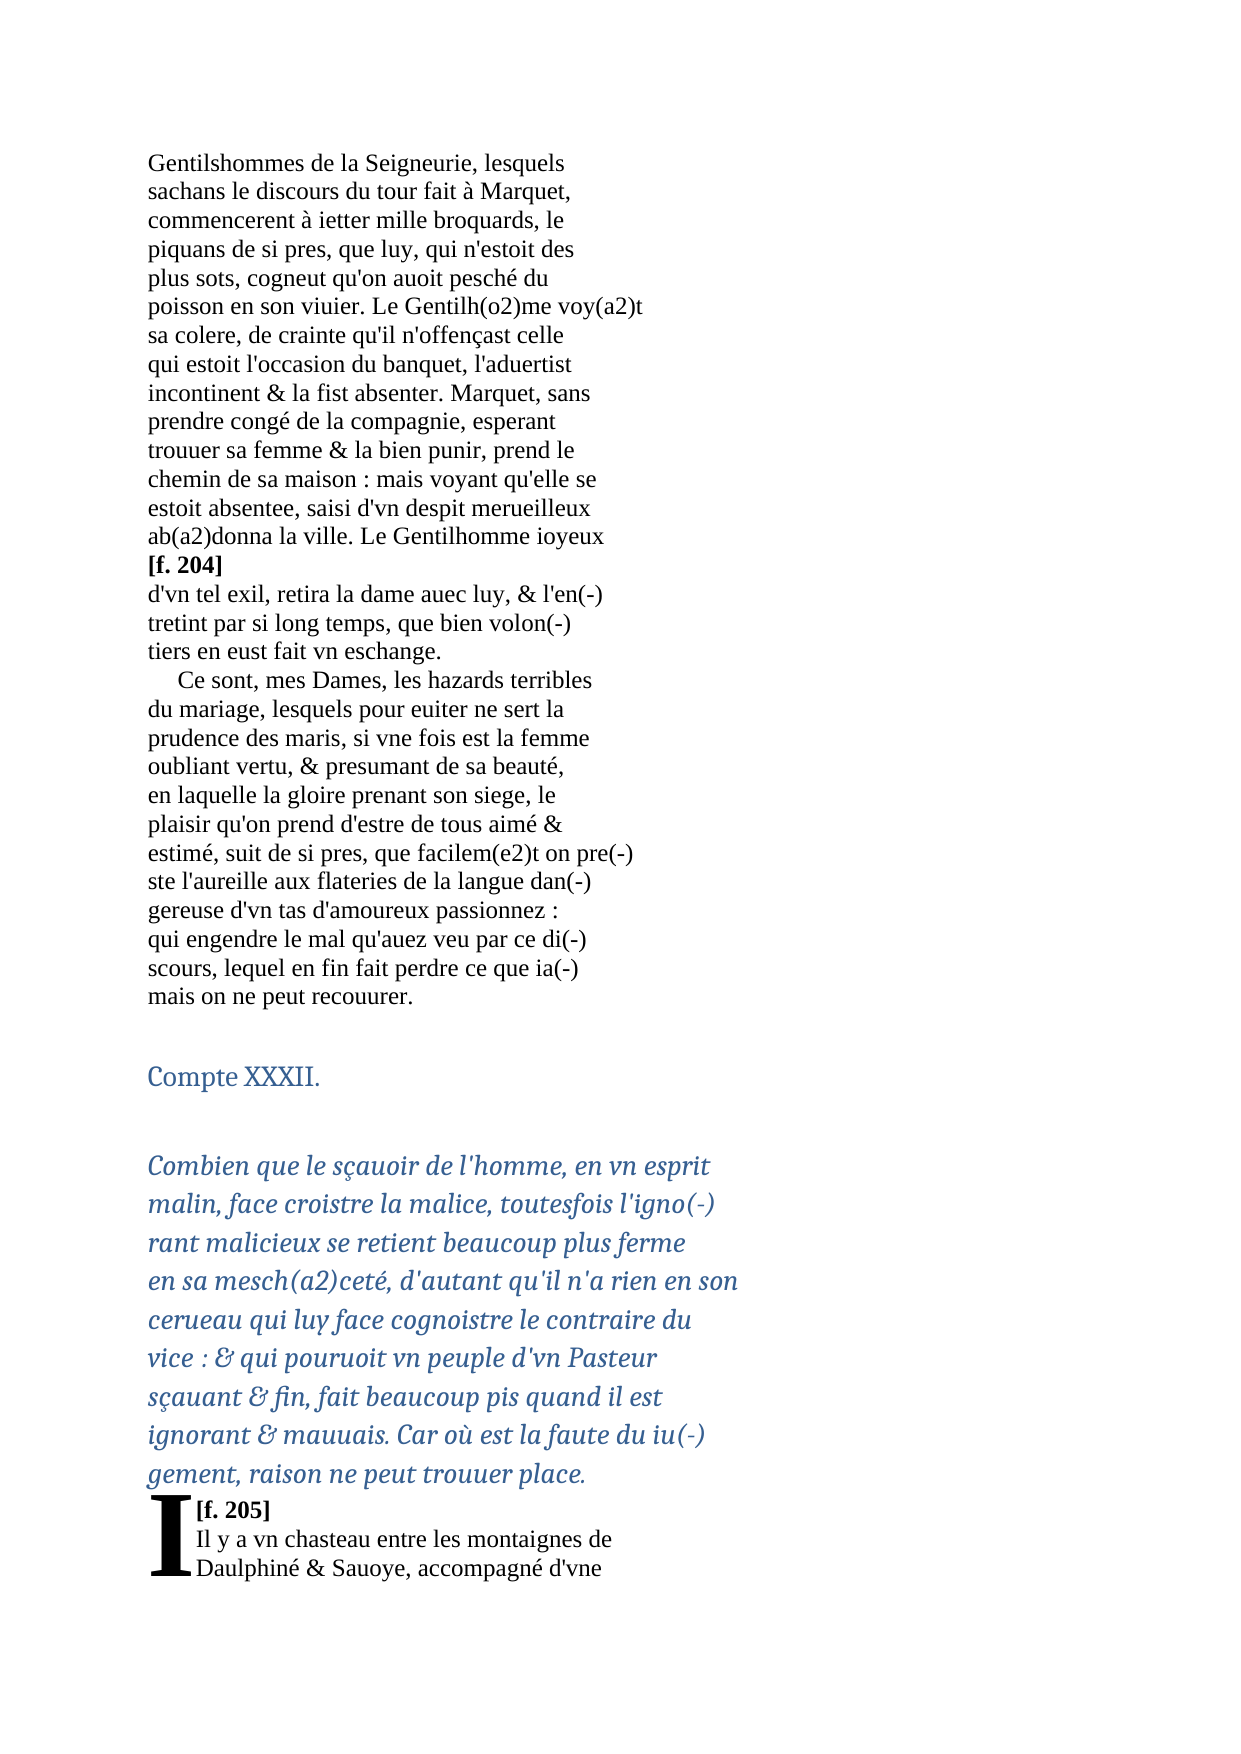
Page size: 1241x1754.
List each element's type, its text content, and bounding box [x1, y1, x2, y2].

text Ce sont, mes Dames, les hazards terribles du mariage, lesquels pour euiter ne sert la prudence des maris, si vne fois est la femme oubliant vertu, & presumant de sa beauté, en laquelle la gloire prenant son siege, le plaisir qu'on prend d'estre de tous aimé & estimé, suit de si pres, que facilem(e2)t on pre(-) ste l'aureille aux flateries de la langue dan(-) gereuse d'vn tas d'amoureux passionnez : qui engendre le mal qu'auez veu par ce di(-) scours, lequel en fin fait perdre ce que ia(-) mais on ne peut recouurer. [148, 665, 1093, 1010]
text Gentilshommes de la Seigneurie, lesquels sachans le discours du tour fait à Marquet, commencerent à ietter mille broquards, le piquans de si pres, que luy, qui n'estoit des plus sots, cogneut qu'on auoit pesché du poisson en son viuier. Le Gentilh(o2)me voy(a2)t sa colere, de crainte qu'il n'offençast celle qui estoit l'occasion du banquet, l'aduertist incontinent & la fist absenter. Marquet, sans prendre congé de la compagnie, esperant trouuer sa femme & la bien punir, prend le chemin de sa maison : mais voyant qu'elle se estoit absentee, saisi d'vn despit merueilleux ab(a2)donna la ville. Le Gentilhomme ioyeux [f. 204] d'vn tel exil, retira la dame auec luy, & l'en(-) tretint par si long temps, que bien volon(-) tiers en eust fait vn eschange. [148, 148, 1093, 665]
text I[f. 205] Il y a vn chasteau entre les montaignes de Daulphiné & Sauoye, accompagné d'vne [148, 1496, 1093, 1582]
subtitle Compte XXXII. [148, 1060, 1093, 1094]
subtitle Combien que le sçauoir de l'homme, en vn esprit malin, face croistre la malice, toutesfois l'igno(-) rant malicieux se retient beaucoup plus ferme en sa mesch(a2)ceté, d'autant qu'il n'a rien en son cerueau qui luy face cognoistre le contraire du vice : & qui pouruoit vn peuple d'vn Pasteur sçauant & fin, fait beaucoup pis quand il est ignorant & mauuais. Car où est la faute du iu(-) gement, raison ne peut trouuer place. [148, 1149, 1093, 1491]
